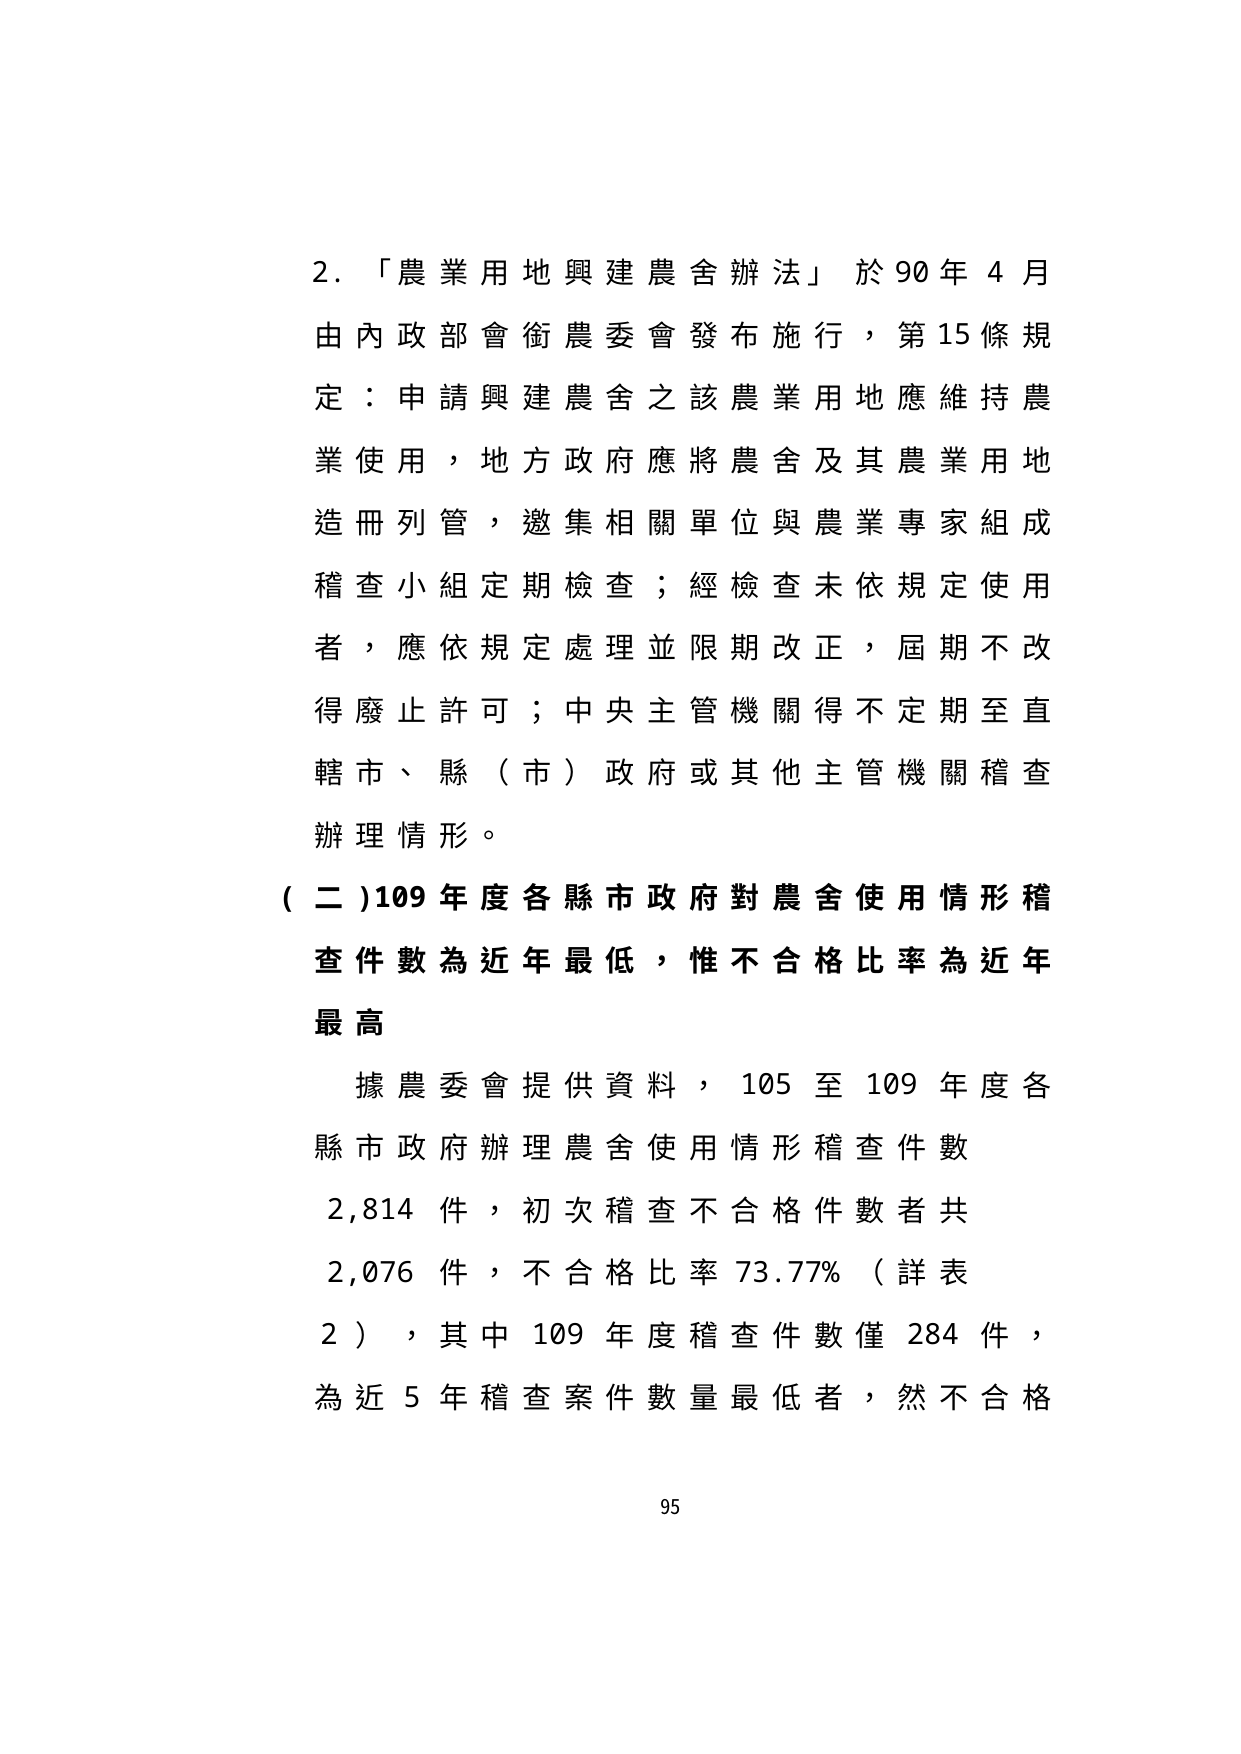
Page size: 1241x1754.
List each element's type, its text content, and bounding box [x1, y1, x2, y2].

text 2.「農業用地興建農舍辦法」於90年4月由內政部會銜農委會發布施行，第15條規定：申請興建農舍之該農業用地應維持農業使用，地方政府應將農舍及其農業用地造冊列管，邀集相關單位與農業專家組成稽查小組定期檢查；經檢查未依規定使用者，應依規定處理並限期改正，屆期不改得廢止許可；中央主管機關得不定期至直轄市、縣（市）政府或其他主管機關稽查辦理情形。 [271, 229, 1058, 854]
text (二)109年度各縣市政府對農舍使用情形稽查件數為近年最低，惟不合格比率為近年最高 [242, 854, 1058, 1042]
text 據農委會提供資料，105至109年度各縣市政府辦理農舍使用情形稽查件數2,814件，初次稽查不合格件數者共2,076件，不合格比率73.77%（詳表2），其中109年度稽查件數僅284件，為近5年稽查案件數量最低者，然不合格 [271, 1042, 1058, 1417]
